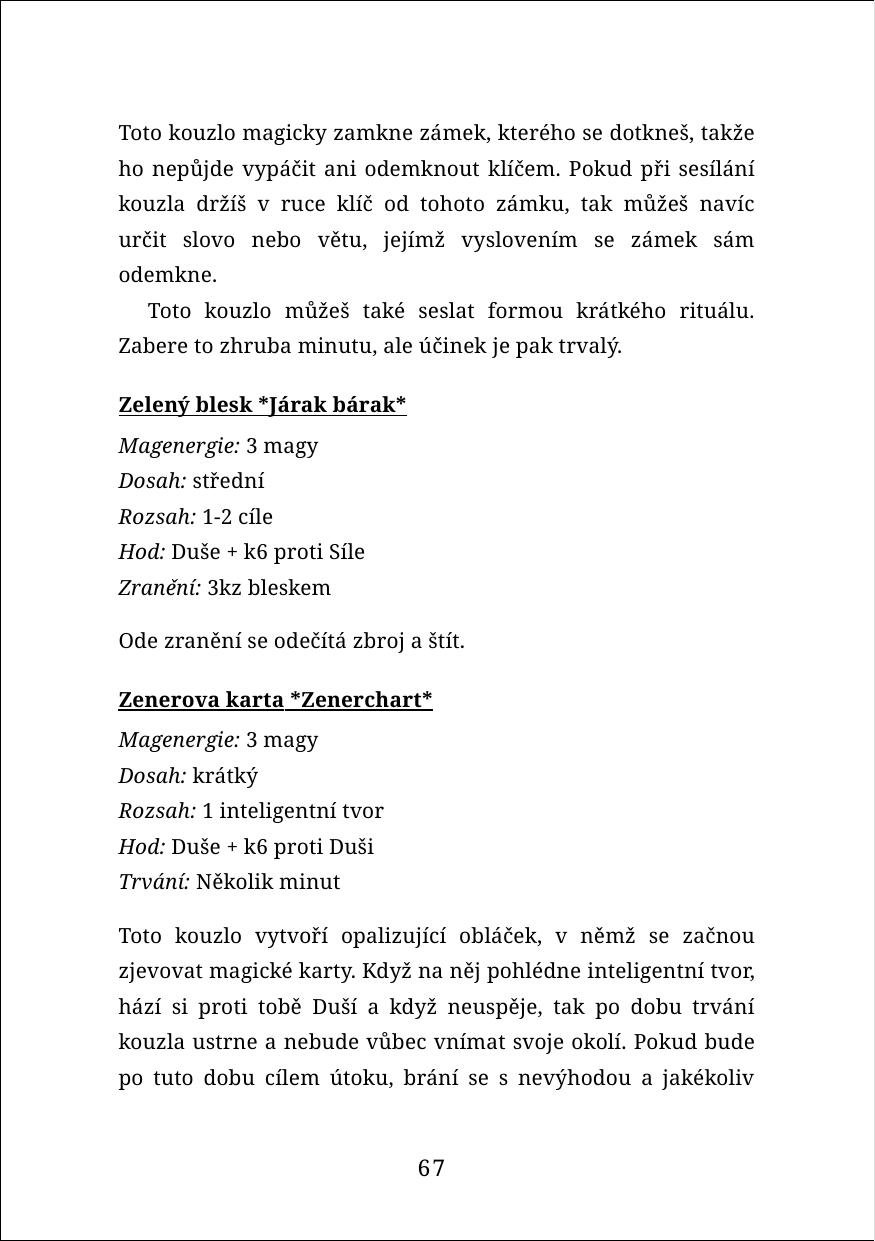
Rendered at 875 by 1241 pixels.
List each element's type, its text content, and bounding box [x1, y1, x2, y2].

text Ode zranění se odečítá zbroj a štít. [118, 626, 756, 654]
subtitle Zenerova karta *Zenerchart* [118, 685, 756, 714]
subtitle Zelený blesk *Járak bárak* [118, 391, 756, 419]
text Toto kouzlo vytvoří opalizující obláček, v němž se začnou zjevovat magické karty. Když na něj pohlédne inteligentní tvor, hází si proti tobě Duší a když neuspěje, tak po dobu trvání kouzla ustrne a nebude vůbec vnímat svoje okolí. Pokud bude po tuto dobu cílem útoku, brání se s nevýhodou a jakékoliv [118, 921, 756, 1091]
text Magenergie: 3 magy Dosah: krátký Rozsah: 1 inteligentní tvor Hod: Duše + k6 proti Duši Trvání: Několik minut [118, 725, 756, 896]
text Toto kouzlo magicky zamkne zámek, kterého se dotkneš, takže ho nepůjde vypáčit ani odemknout klíčem. Pokud při sesílání kouzla držíš v ruce klíč od tohoto zámku, tak můžeš navíc určit slovo nebo větu, jejímž vyslovením se zámek sám odemkne. Toto kouzlo můžeš také seslat formou krátkého rituálu. Zabere to zhruba minutu, ale účinek je pak trvalý. [118, 118, 756, 360]
text Magenergie: 3 magy Dosah: střední Rozsah: 1-2 cíle Hod: Duše + k6 proti Síle Zranění: 3kz bleskem [118, 431, 756, 601]
